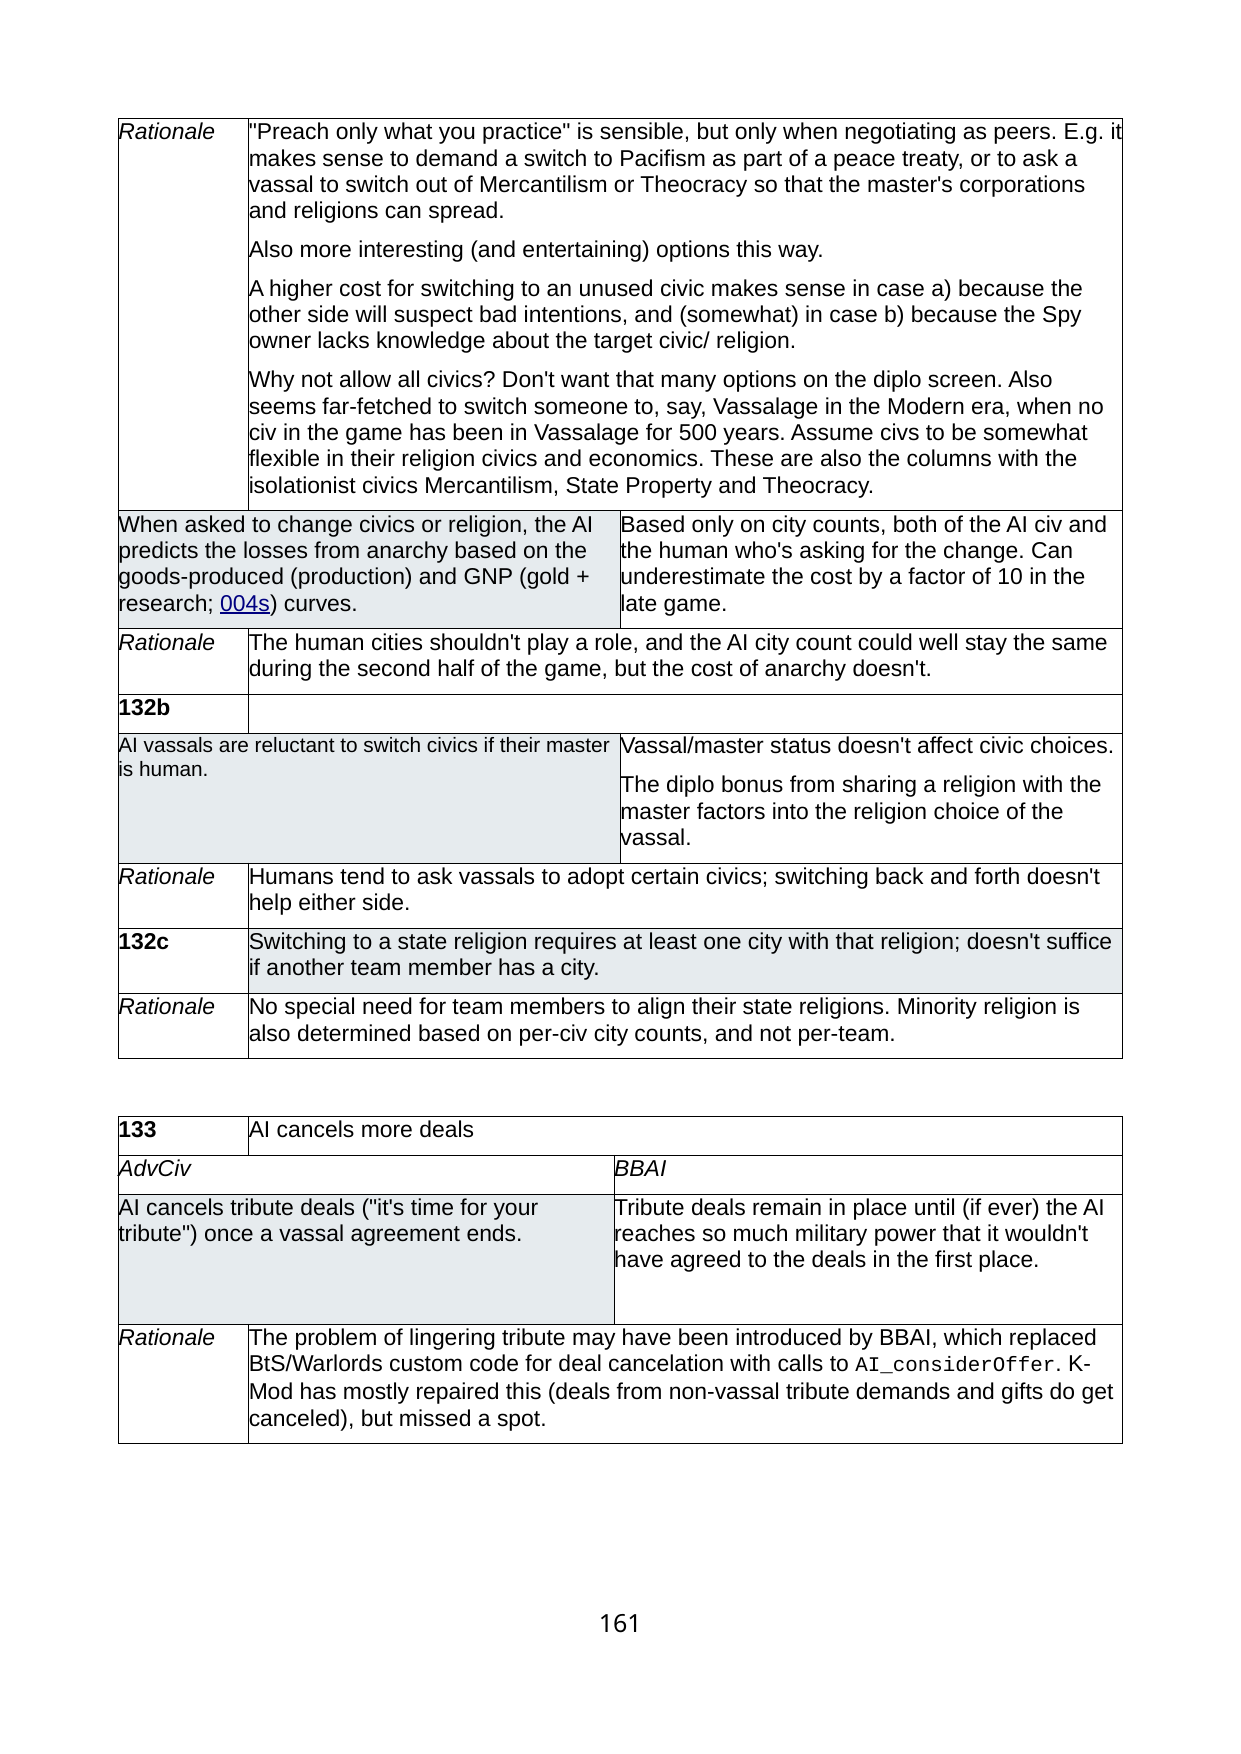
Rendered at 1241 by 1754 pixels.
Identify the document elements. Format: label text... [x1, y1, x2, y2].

table_header AI cancels more deals [249, 1117, 1122, 1155]
table_cell Based only on city counts, both of the AI civ and the human who's asking for the change. Can underestimate the cost by a factor of 10 in the late game. [621, 511, 1122, 628]
table_cell Rationale [119, 994, 248, 1058]
table_cell Humans tend to ask vassals to adopt certain civics; switching back and forth doesn't help either side. [249, 864, 1122, 928]
table_cell Rationale [119, 1325, 248, 1443]
table_cell AI vassals are reluctant to switch civics if their master is human. [119, 734, 620, 863]
table_cell No special need for team members to align their state religions. Minority religion is also determined based on per-civ city counts, and not per-team. [249, 994, 1122, 1058]
table_cell Tribute deals remain in place until (if ever) the AI reaches so much military power that it wouldn't have agreed to the deals in the first place. [615, 1195, 1122, 1324]
table_cell Switching to a state religion requires at least one city with that religion; doesn't suffice if another team member has a city. [249, 929, 1122, 993]
table_cell The problem of lingering tribute may have been introduced by BBAI, which replaced BtS/Warlords custom code for deal cancelation with calls to AI_considerOffer. K-Mod has mostly repaired this (deals from non-vassal tribute demands and gifts do get canceled), but missed a spot. [249, 1325, 1122, 1443]
table_cell AdvCiv [119, 1156, 614, 1194]
table_cell When asked to change civics or religion, the AI predicts the losses from anarchy based on the goods-produced (production) and GNP (gold + research; 004s) curves. [119, 511, 620, 628]
table_cell "Preach only what you practice" is sensible, but only when negotiating as peers. E.g. it makes sense to demand a switch to Pacifism as part of a peace treaty, or to ask a vassal to switch out of Mercantilism or Theocracy so that the master's corporations and religions can spread. Also more interesting (and entertaining) options this way. A higher cost for switching to an unused civic makes sense in case a) because the other side will suspect bad intentions, and (somewhat) in case b) because the Spy owner lacks knowledge about the target civic/ religion. Why not allow all civics? Don't want that many options on the diplo screen. Also seems far-fetched to switch someone to, say, Vassalage in the Modern era, when no civ in the game has been in Vassalage for 500 years. Assume civs to be somewhat flexible in their religion civics and economics. These are also the columns with the isolationist civics Mercantilism, State Property and Theocracy. [249, 119, 1122, 510]
table_cell Rationale [119, 629, 248, 693]
table_cell BBAI [615, 1156, 1122, 1194]
table_cell [249, 695, 1122, 732]
table_cell The human cities shouldn't play a role, and the AI city count could well stay the same during the second half of the game, but the cost of anarchy doesn't. [249, 629, 1122, 693]
table_cell 132c [119, 929, 248, 993]
table_cell AI cancels tribute deals ("it's time for your tribute") once a vassal agreement ends. [119, 1195, 614, 1324]
table_cell Rationale [119, 119, 248, 510]
table_header 133 [119, 1117, 248, 1155]
table_cell Vassal/master status doesn't affect civic choices. The diplo bonus from sharing a religion with the master factors into the religion choice of the vassal. [621, 734, 1122, 863]
table_cell 132b [119, 695, 248, 732]
table_cell Rationale [119, 864, 248, 928]
